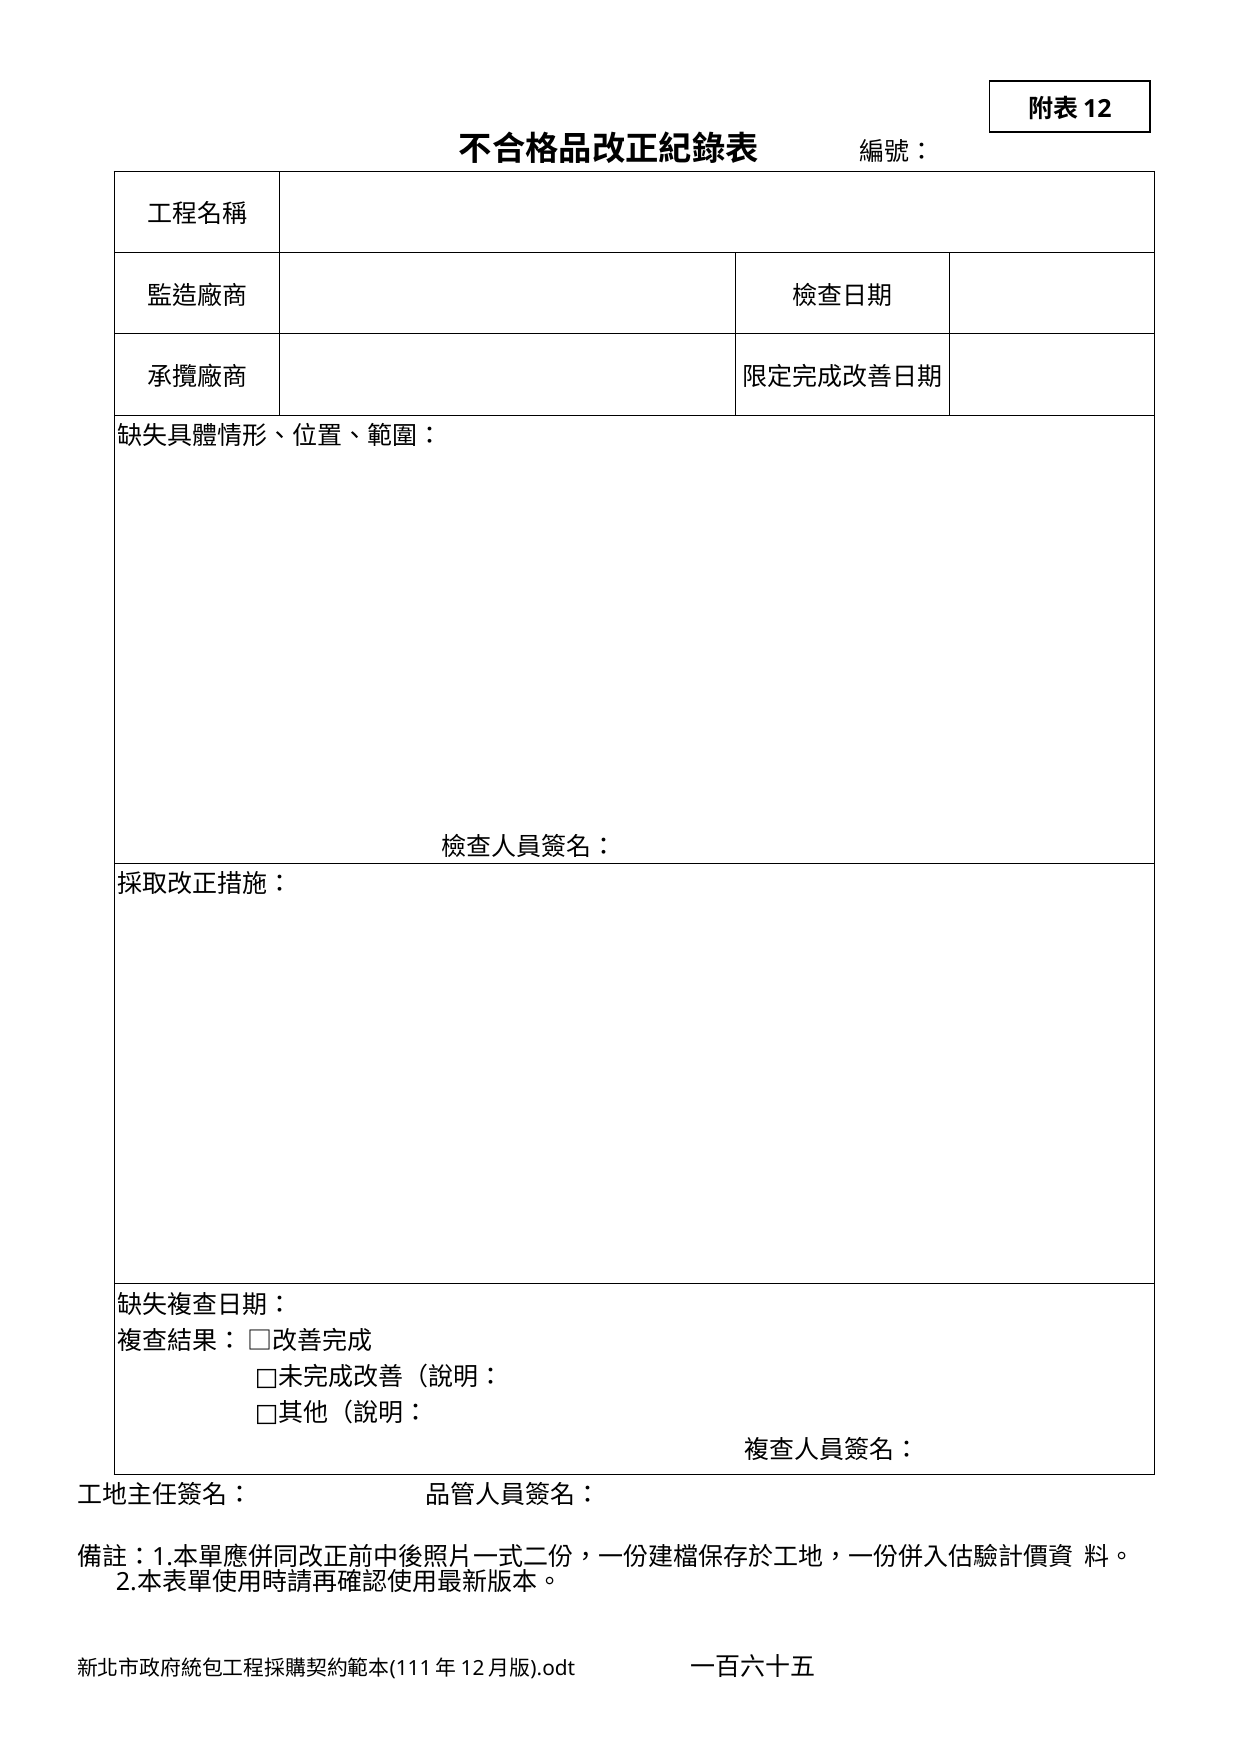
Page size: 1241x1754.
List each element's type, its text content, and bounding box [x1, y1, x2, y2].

text 附表12 [1004, 88, 1135, 125]
text 不合格品改正紀錄表 編號： [77, 121, 1169, 171]
table_cell 承攬廠商 [115, 334, 279, 414]
table_cell [280, 253, 735, 333]
table_cell [950, 253, 1154, 333]
table_cell [950, 334, 1154, 414]
text 2.本表單使用時請再確認使用最新版本。 [77, 1570, 1169, 1595]
table_cell 缺失複查日期： 複查結果： □改善完成 □未完成改善（說明： □其他（說明： 複查人員簽名： [115, 1284, 1154, 1474]
text 工地主任簽名： 品管人員簽名： [77, 1475, 1169, 1511]
table_cell [280, 334, 735, 414]
table_header [280, 172, 1154, 252]
table_header 工程名稱 [115, 172, 279, 252]
table_cell 限定完成改善日期 [736, 334, 949, 414]
table_cell 採取改正措施： [115, 864, 1154, 1283]
table_cell 監造廠商 [115, 253, 279, 333]
table_cell 檢查日期 [736, 253, 949, 333]
text 備註：1.本單應併同改正前中後照片一式二份，一份建檔保存於工地，一份併入估驗計價資 料。 [77, 1545, 1169, 1570]
table_cell 缺失具體情形、位置、範圍： 檢查人員簽名： [115, 416, 1154, 863]
